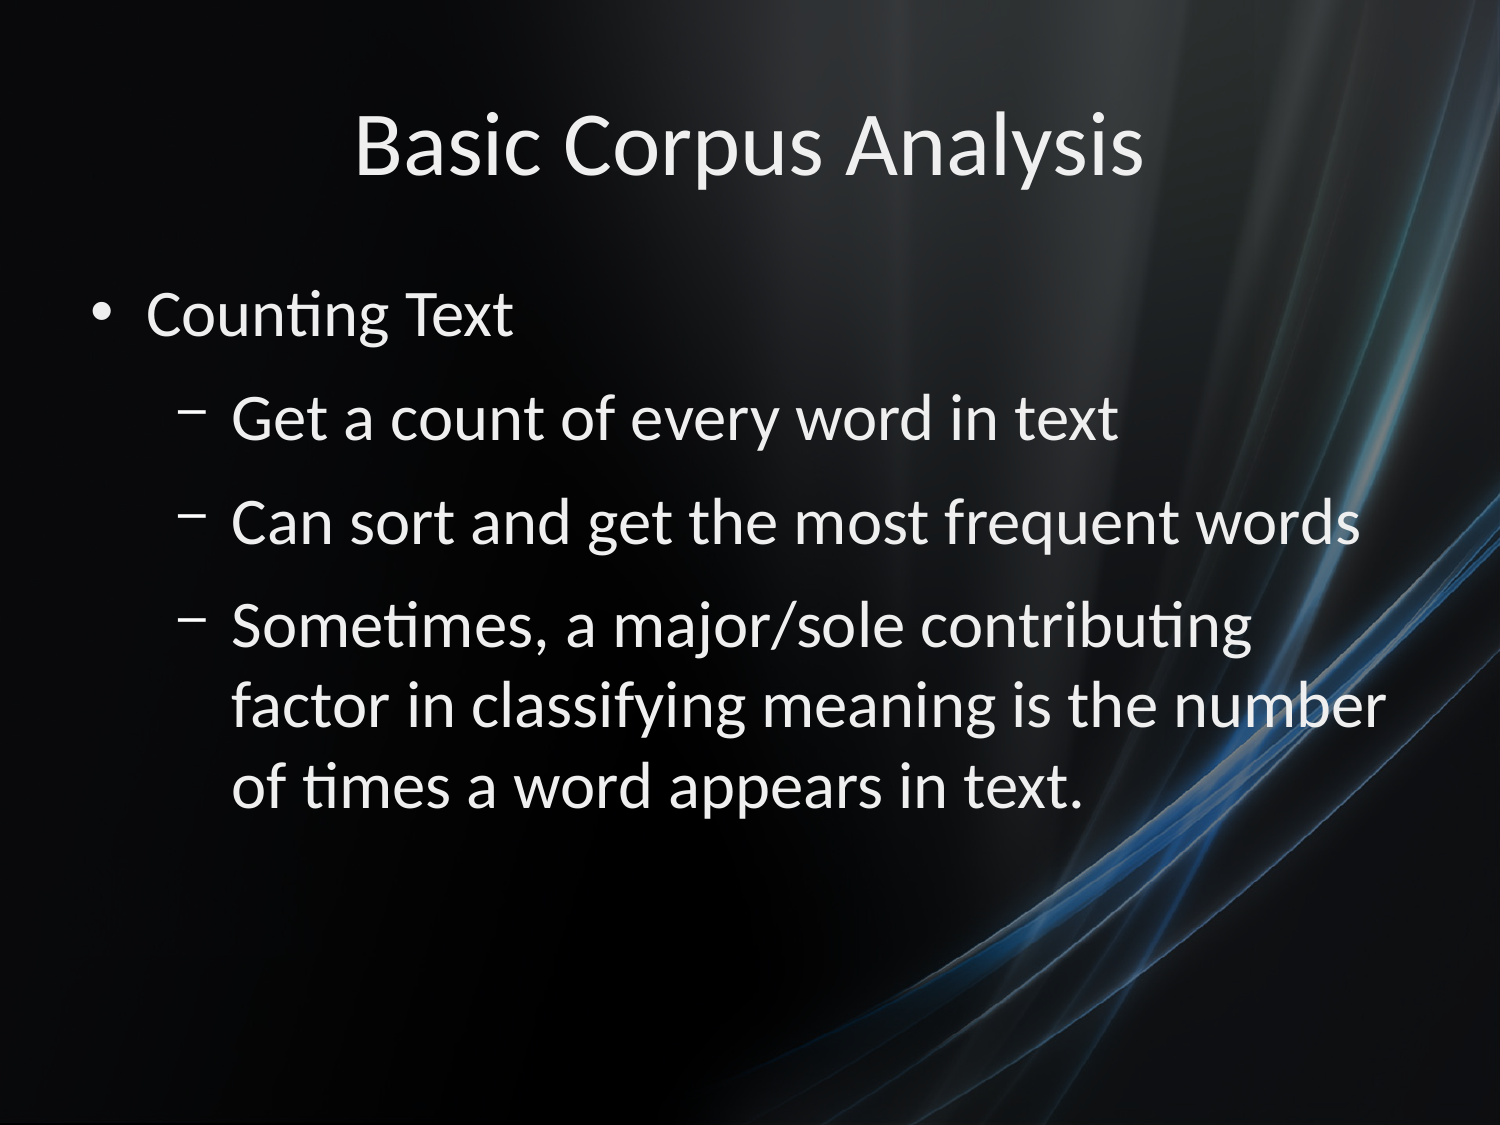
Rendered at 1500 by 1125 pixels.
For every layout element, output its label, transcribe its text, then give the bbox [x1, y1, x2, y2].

text_box [0, 0, 1500, 1125]
list Counting Text Get a count of every word in text Can sort and get the most frequent words Sometimes, a major/sole contributing factor in classifying meaning is the number of times a word appears in text. [75, 262, 1426, 1005]
title Basic Corpus Analysis [75, 45, 1425, 233]
